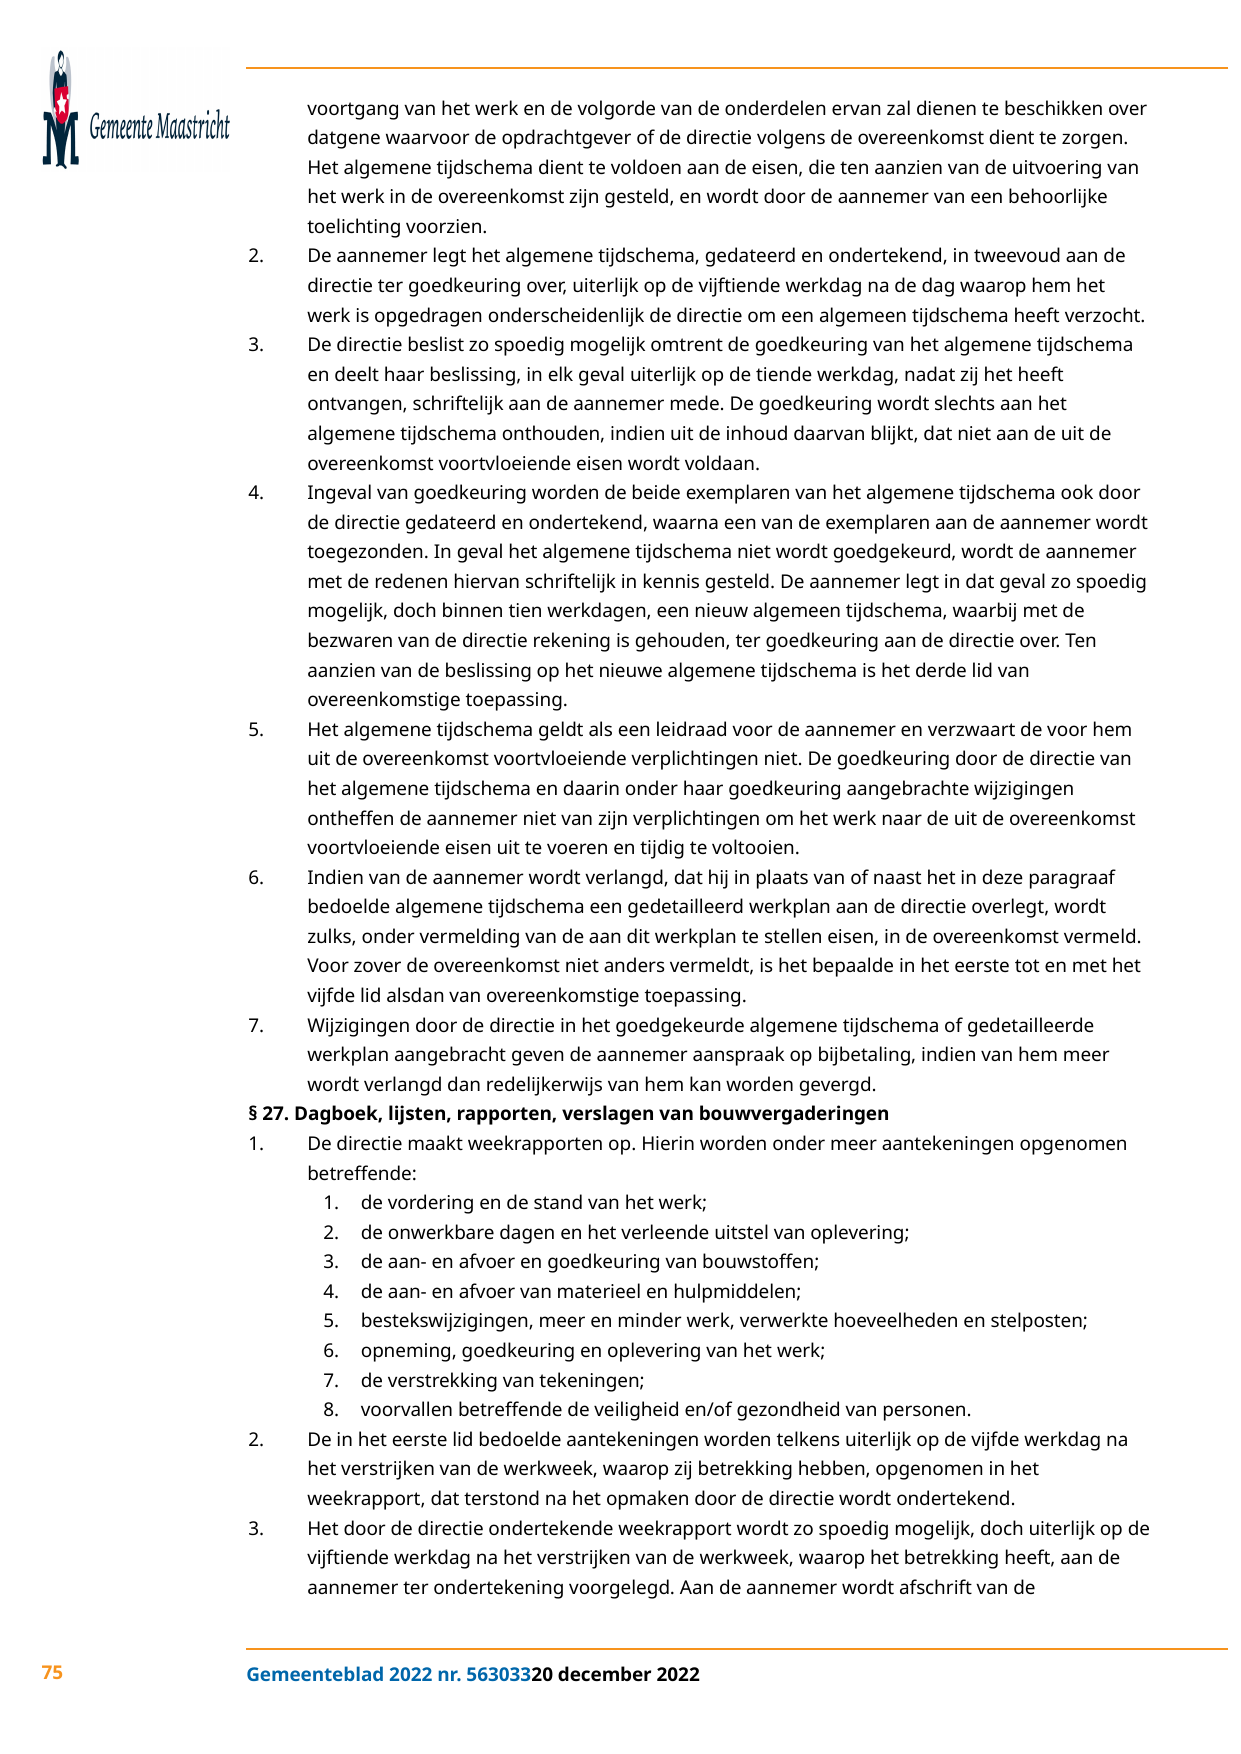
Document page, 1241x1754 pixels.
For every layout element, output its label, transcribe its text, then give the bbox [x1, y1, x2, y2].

list voortgang van het werk en de volgorde van de onderdelen ervan zal dienen te beschikken over datgene waarvoor de opdrachtgever of de directie volgens de overeenkomst dient te zorgen. Het algemene tijdschema dient te voldoen aan de eisen, die ten aanzien van de uitvoering van het werk in de overeenkomst zijn gesteld, en wordt door de aannemer van een behoorlijke toelichting voorzien. [248, 95, 1152, 239]
list voorvallen betreffende de veiligheid en/of gezondheid van personen. [323, 1396, 1152, 1422]
list de aan- en afvoer en goedkeuring van bouwstoffen; [323, 1248, 1152, 1274]
picture [41, 47, 231, 172]
list de onwerkbare dagen en het verleende uitstel van oplevering; [323, 1219, 1152, 1245]
list de verstrekking van tekeningen; [323, 1367, 1152, 1393]
list De aannemer legt het algemene tijdschema, gedateerd en ondertekend, in tweevoud aan de directie ter goedkeuring over, uiterlijk op de vijftiende werkdag na de dag waarop hem het werk is opgedragen onderscheidenlijk de directie om een algemeen tijdschema heeft verzocht. [248, 243, 1152, 328]
list Wijzigingen door de directie in het goedgekeurde algemene tijdschema of gedetailleerde werkplan aangebracht geven de aannemer aanspraak op bijbetaling, indien van hem meer wordt verlangd dan redelijkerwijs van hem kan worden gevergd. [248, 1012, 1152, 1097]
list bestekswijzigingen, meer en minder werk, verwerkte hoeveelheden en stelposten; [323, 1308, 1152, 1333]
list opneming, goedkeuring en oplevering van het werk; [323, 1337, 1152, 1363]
list De directie beslist zo spoedig mogelijk omtrent de goedkeuring van het algemene tijdschema en deelt haar beslissing, in elk geval uiterlijk op de tiende werkdag, nadat zij het heeft ontvangen, schriftelijk aan de aannemer mede. De goedkeuring wordt slechts aan het algemene tijdschema onthouden, indien uit de inhoud daarvan blijkt, dat niet aan de uit de overeenkomst voortvloeiende eisen wordt voldaan. [248, 331, 1152, 476]
list de aan- en afvoer van materieel en hulpmiddelen; [323, 1278, 1152, 1304]
list De in het eerste lid bedoelde aantekeningen worden telkens uiterlijk op de vijfde werkdag na het verstrijken van de werkweek, waarop zij betrekking hebben, opgenomen in het weekrapport, dat terstond na het opmaken door de directie wordt ondertekend. [248, 1426, 1152, 1511]
list Indien van de aannemer wordt verlangd, dat hij in plaats van of naast het in deze paragraaf bedoelde algemene tijdschema een gedetailleerd werkplan aan de directie overlegt, wordt zulks, onder vermelding van de aan dit werkplan te stellen eisen, in de overeenkomst vermeld. Voor zover de overeenkomst niet anders vermeldt, is het bepaalde in het eerste tot en met het vijfde lid alsdan van overeenkomstige toepassing. [248, 864, 1152, 1008]
list Het algemene tijdschema geldt als een leidraad voor de aannemer en verzwaart de voor hem uit de overeenkomst voortvloeiende verplichtingen niet. De goedkeuring door de directie van het algemene tijdschema en daarin onder haar goedkeuring aangebrachte wijzigingen ontheffen de aannemer niet van zijn verplichtingen om het werk naar de uit de overeenkomst voortvloeiende eisen uit te voeren en tijdig te voltooien. [248, 716, 1152, 860]
list de vordering en de stand van het werk; [323, 1189, 1152, 1215]
list Ingeval van goedkeuring worden de beide exemplaren van het algemene tijdschema ook door de directie gedateerd en ondertekend, waarna een van de exemplaren aan de aannemer wordt toegezonden. In geval het algemene tijdschema niet wordt goedgekeurd, wordt de aannemer met de redenen hiervan schriftelijk in kennis gesteld. De aannemer legt in dat geval zo spoedig mogelijk, doch binnen tien werkdagen, een nieuw algemeen tijdschema, waarbij met de bezwaren van de directie rekening is gehouden, ter goedkeuring aan de directie over. Ten aanzien van de beslissing op het nieuwe algemene tijdschema is het derde lid van overeenkomstige toepassing. [248, 479, 1152, 712]
list Het door de directie ondertekende weekrapport wordt zo spoedig mogelijk, doch uiterlijk op de vijftiende werkdag na het verstrijken van de werkweek, waarop het betrekking heeft, aan de aannemer ter ondertekening voorgelegd. Aan de aannemer wordt afschrift van de [248, 1515, 1152, 1600]
list De directie maakt weekrapporten op. Hierin worden onder meer aantekeningen opgenomen betreffende: [248, 1130, 1152, 1186]
text § 27. Dagboek, lijsten, rapporten, verslagen van bouwvergaderingen [248, 1101, 1152, 1126]
